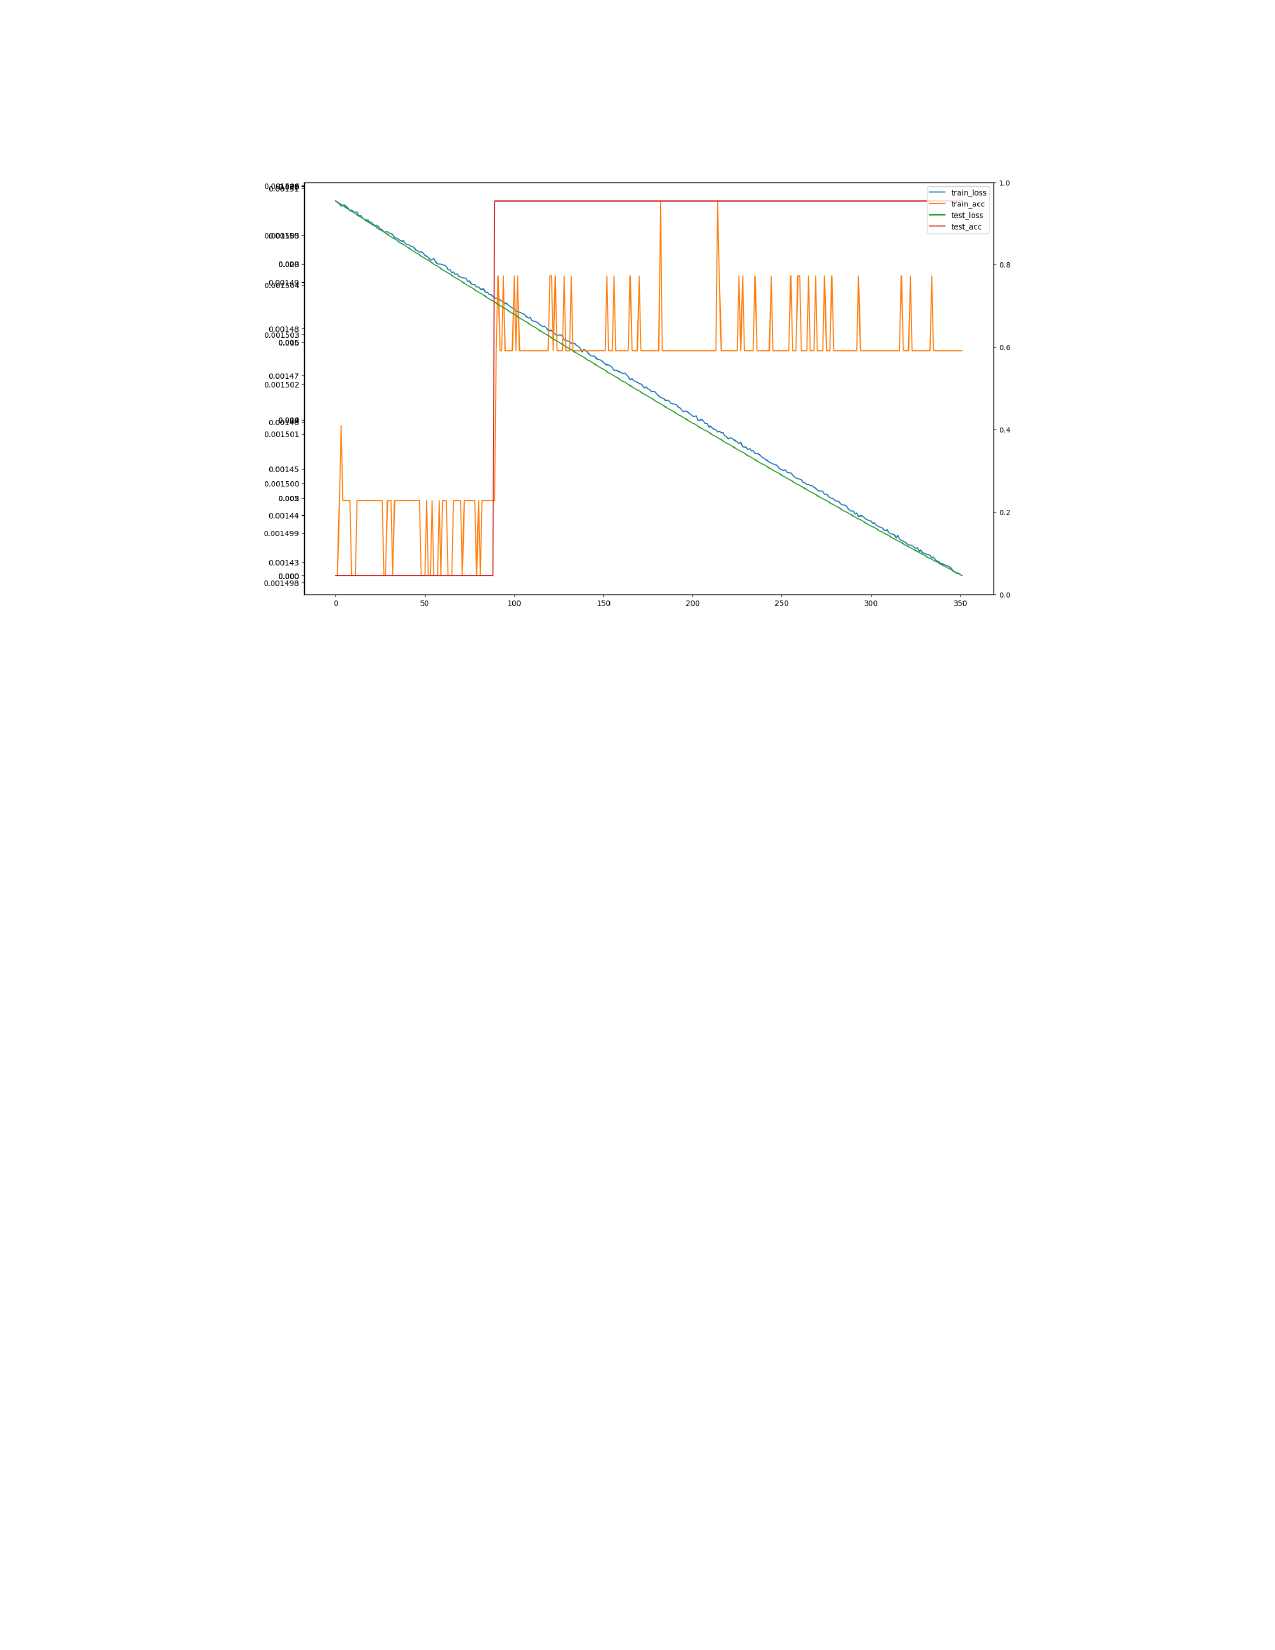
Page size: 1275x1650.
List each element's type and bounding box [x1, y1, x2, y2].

picture [193, 118, 1082, 653]
